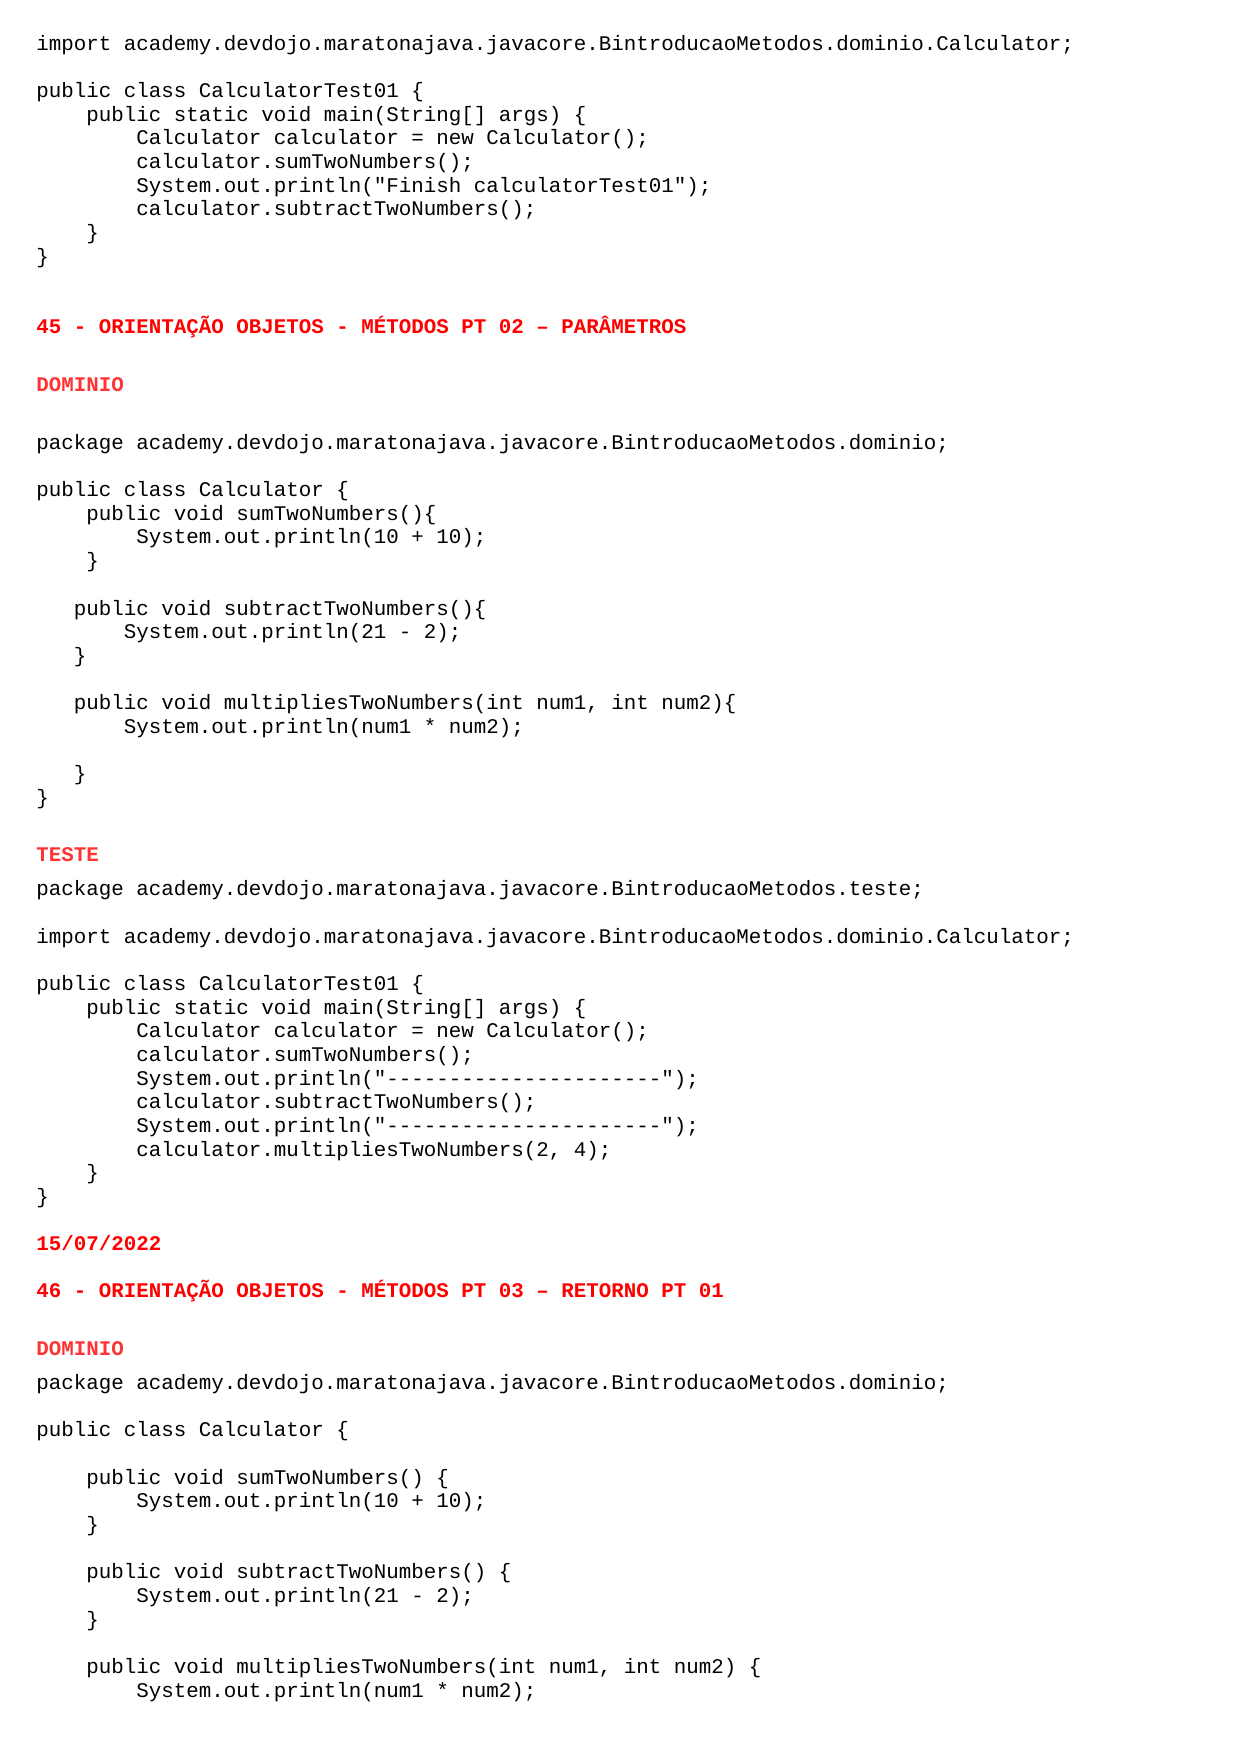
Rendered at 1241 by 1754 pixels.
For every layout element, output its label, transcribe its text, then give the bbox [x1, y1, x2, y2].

text } [36, 787, 1208, 810]
text Calculator calculator = new Calculator(); [36, 127, 1208, 151]
text public class CalculatorTest01 { [36, 973, 1208, 997]
text Calculator calculator = new Calculator(); [36, 1020, 1208, 1044]
text import academy.devdojo.maratonajava.javacore.BintroducaoMetodos.dominio.Calculator; [36, 33, 1208, 56]
text package academy.devdojo.maratonajava.javacore.BintroducaoMetodos.dominio; [36, 432, 1208, 456]
text System.out.println("----------------------"); [36, 1115, 1208, 1138]
text System.out.println("----------------------"); [36, 1068, 1208, 1091]
text public class Calculator { [36, 1419, 1208, 1443]
text } [36, 1186, 1208, 1209]
text System.out.println(10 + 10); [36, 1490, 1208, 1514]
text public void sumTwoNumbers() { [36, 1467, 1208, 1490]
text calculator.subtractTwoNumbers(); [36, 198, 1208, 222]
text System.out.println(num1 * num2); [36, 1679, 1208, 1703]
text 45 - ORIENTAÇÃO OBJETOS - MÉTODOS PT 02 – PARÂMETROS [36, 317, 1208, 340]
text package academy.devdojo.maratonajava.javacore.BintroducaoMetodos.dominio; [36, 1372, 1208, 1396]
text public class CalculatorTest01 { [36, 80, 1208, 104]
text } [36, 246, 1208, 269]
text } [36, 1609, 1208, 1632]
text } [36, 645, 1208, 668]
text public void subtractTwoNumbers(){ [36, 597, 1208, 621]
text } [36, 763, 1208, 787]
text public static void main(String[] args) { [36, 104, 1208, 127]
text calculator.sumTwoNumbers(); [36, 1044, 1208, 1068]
text System.out.println(num1 * num2); [36, 716, 1208, 739]
text System.out.println(10 + 10); [36, 527, 1208, 550]
text } [36, 1162, 1208, 1186]
text calculator.subtractTwoNumbers(); [36, 1091, 1208, 1115]
text package academy.devdojo.maratonajava.javacore.BintroducaoMetodos.teste; [36, 878, 1208, 902]
text System.out.println("Finish calculatorTest01"); [36, 175, 1208, 198]
text DOMINIO [36, 1338, 1208, 1362]
text System.out.println(21 - 2); [36, 1585, 1208, 1609]
text DOMINIO [36, 374, 1208, 398]
text public static void main(String[] args) { [36, 997, 1208, 1020]
text } [36, 1514, 1208, 1538]
text import academy.devdojo.maratonajava.javacore.BintroducaoMetodos.dominio.Calculator; [36, 926, 1208, 949]
text calculator.multipliesTwoNumbers(2, 4); [36, 1138, 1208, 1162]
text 15/07/2022 [36, 1233, 1208, 1257]
text 46 - ORIENTAÇÃO OBJETOS - MÉTODOS PT 03 – RETORNO PT 01 [36, 1280, 1208, 1304]
text public class Calculator { [36, 479, 1208, 503]
text public void subtractTwoNumbers() { [36, 1561, 1208, 1585]
text } [36, 222, 1208, 246]
text TESTE [36, 844, 1208, 868]
text public void multipliesTwoNumbers(int num1, int num2){ [36, 692, 1208, 716]
text calculator.sumTwoNumbers(); [36, 151, 1208, 175]
text public void multipliesTwoNumbers(int num1, int num2) { [36, 1656, 1208, 1679]
text System.out.println(21 - 2); [36, 621, 1208, 645]
text public void sumTwoNumbers(){ [36, 503, 1208, 527]
text } [36, 550, 1208, 574]
